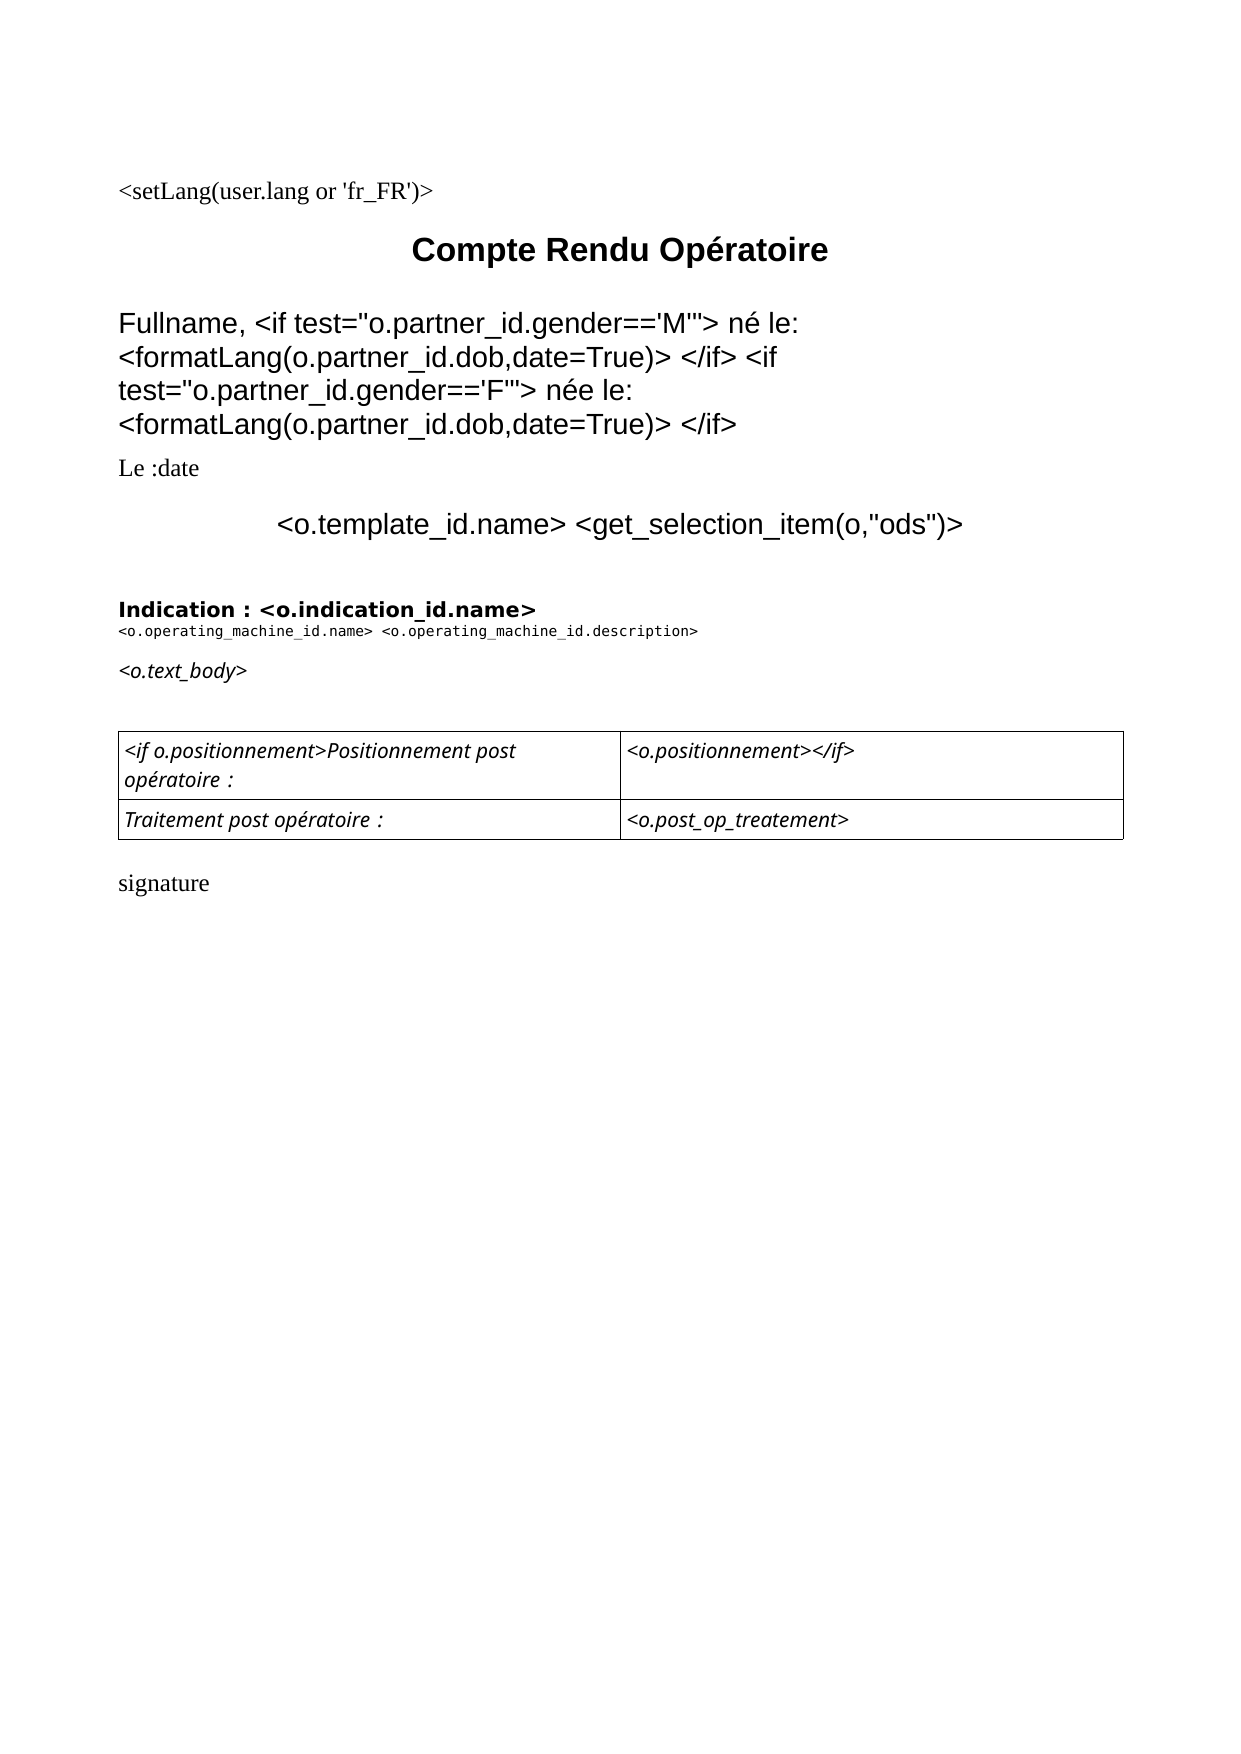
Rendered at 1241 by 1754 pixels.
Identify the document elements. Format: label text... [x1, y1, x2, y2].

text <o.operating_machine_id.name> <o.operating_machine_id.description> [118, 623, 1122, 640]
subtitle <o.template_id.name> <get_selection_item(o,"ods")> [118, 507, 1122, 540]
subtitle Fullname, <if test="o.partner_id.gender=='M'"> né le: <formatLang(o.partner_id.dob,date=True)> </if> <if test="o.partner_id.gender=='F'"> née le: <formatLang(o.partner_id.dob,date=True)> </if> [118, 306, 1122, 440]
table_header <if o.positionnement>Positionnement post opératoire : [119, 732, 620, 799]
text Le :date [118, 453, 1122, 482]
text <setLang(user.lang or 'fr_FR')> [118, 176, 1122, 205]
text Indication : <o.indication_id.name> [118, 598, 1122, 623]
text signature [118, 868, 1122, 897]
table_header <o.positionnement></if> [621, 732, 1123, 799]
table_cell Traitement post opératoire : [119, 800, 620, 839]
table_cell <o.post_op_treatement> [621, 800, 1123, 839]
text <o.text_body> [118, 657, 1122, 685]
subtitle Compte Rendu Opératoire [118, 230, 1122, 269]
